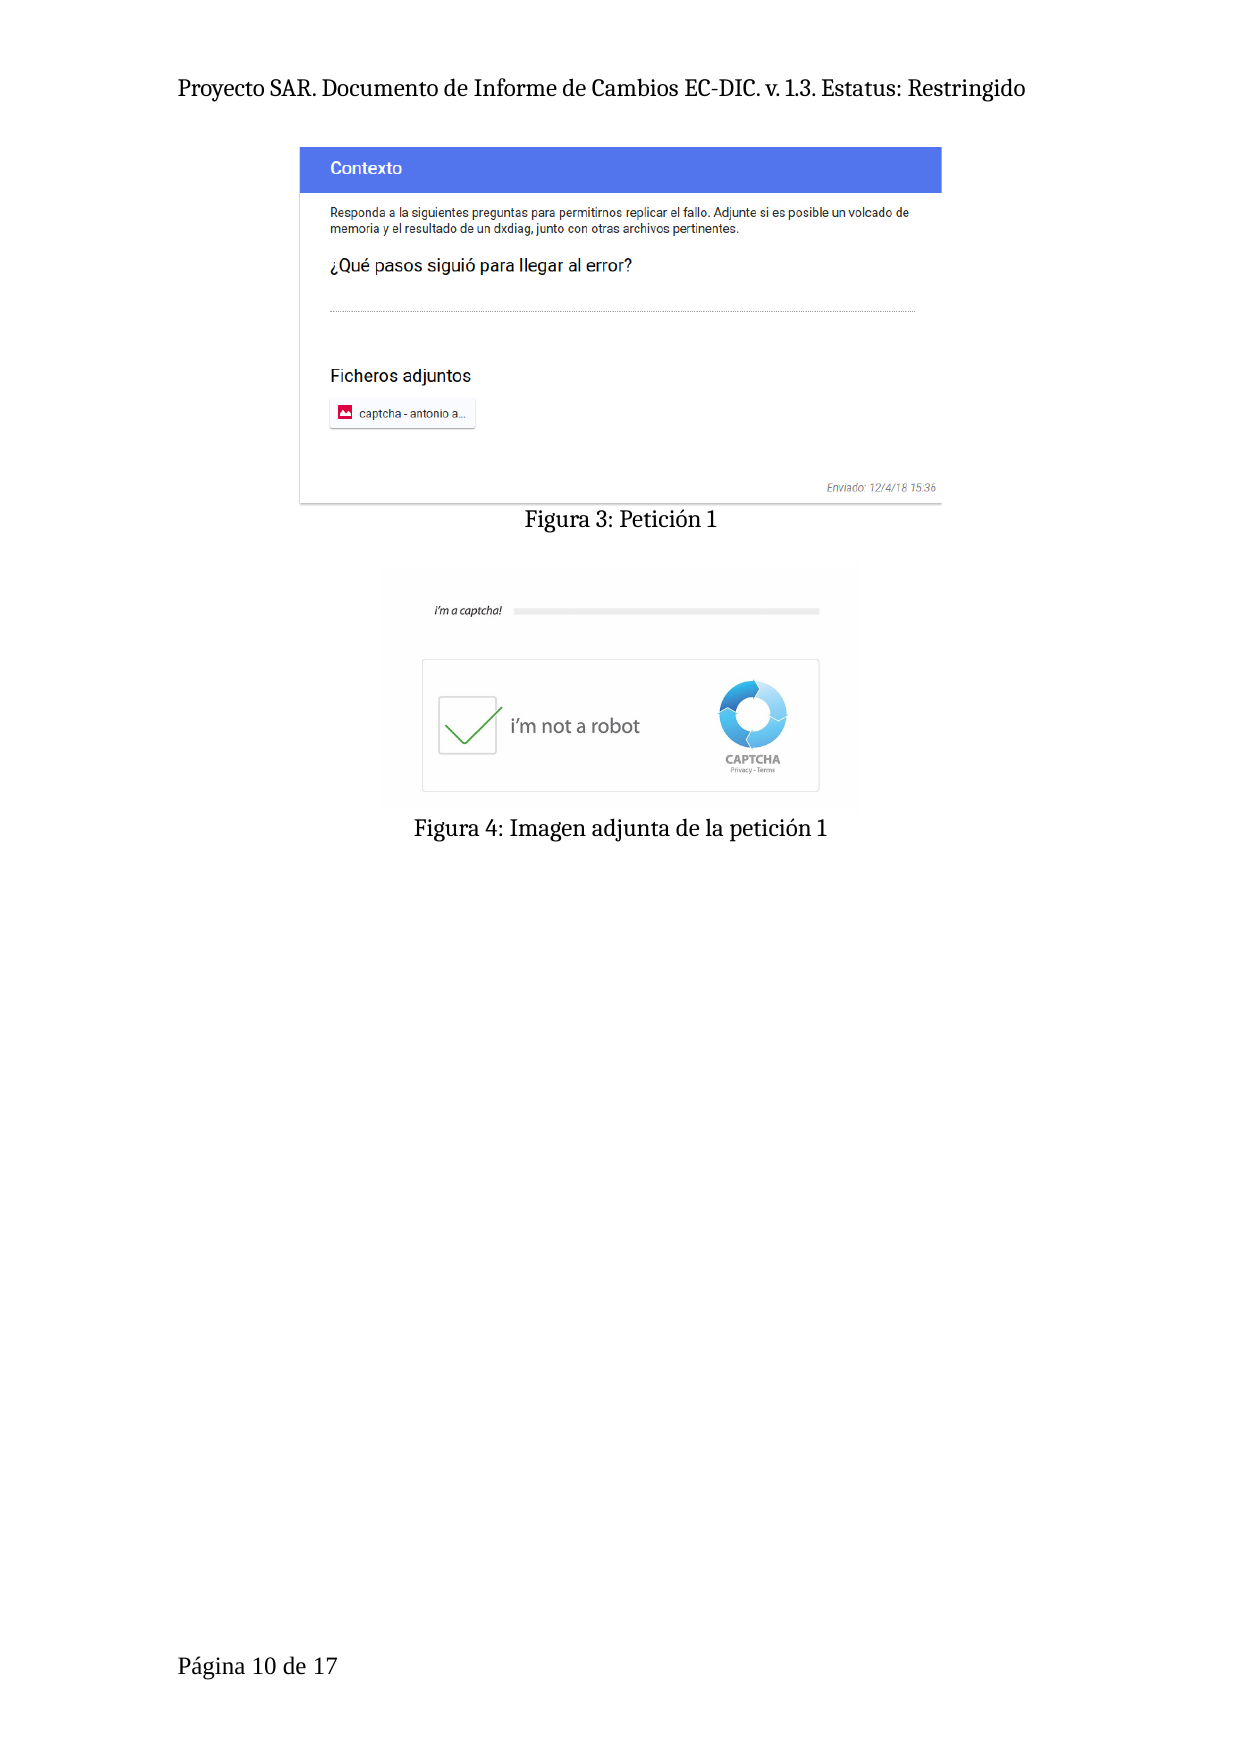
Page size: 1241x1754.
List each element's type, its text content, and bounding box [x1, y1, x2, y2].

text Figura 4: Imagen adjunta de la petición 1 [177, 814, 1063, 843]
picture [380, 562, 860, 814]
picture [298, 147, 942, 506]
text Figura 3: Petición 1 [177, 505, 1063, 534]
